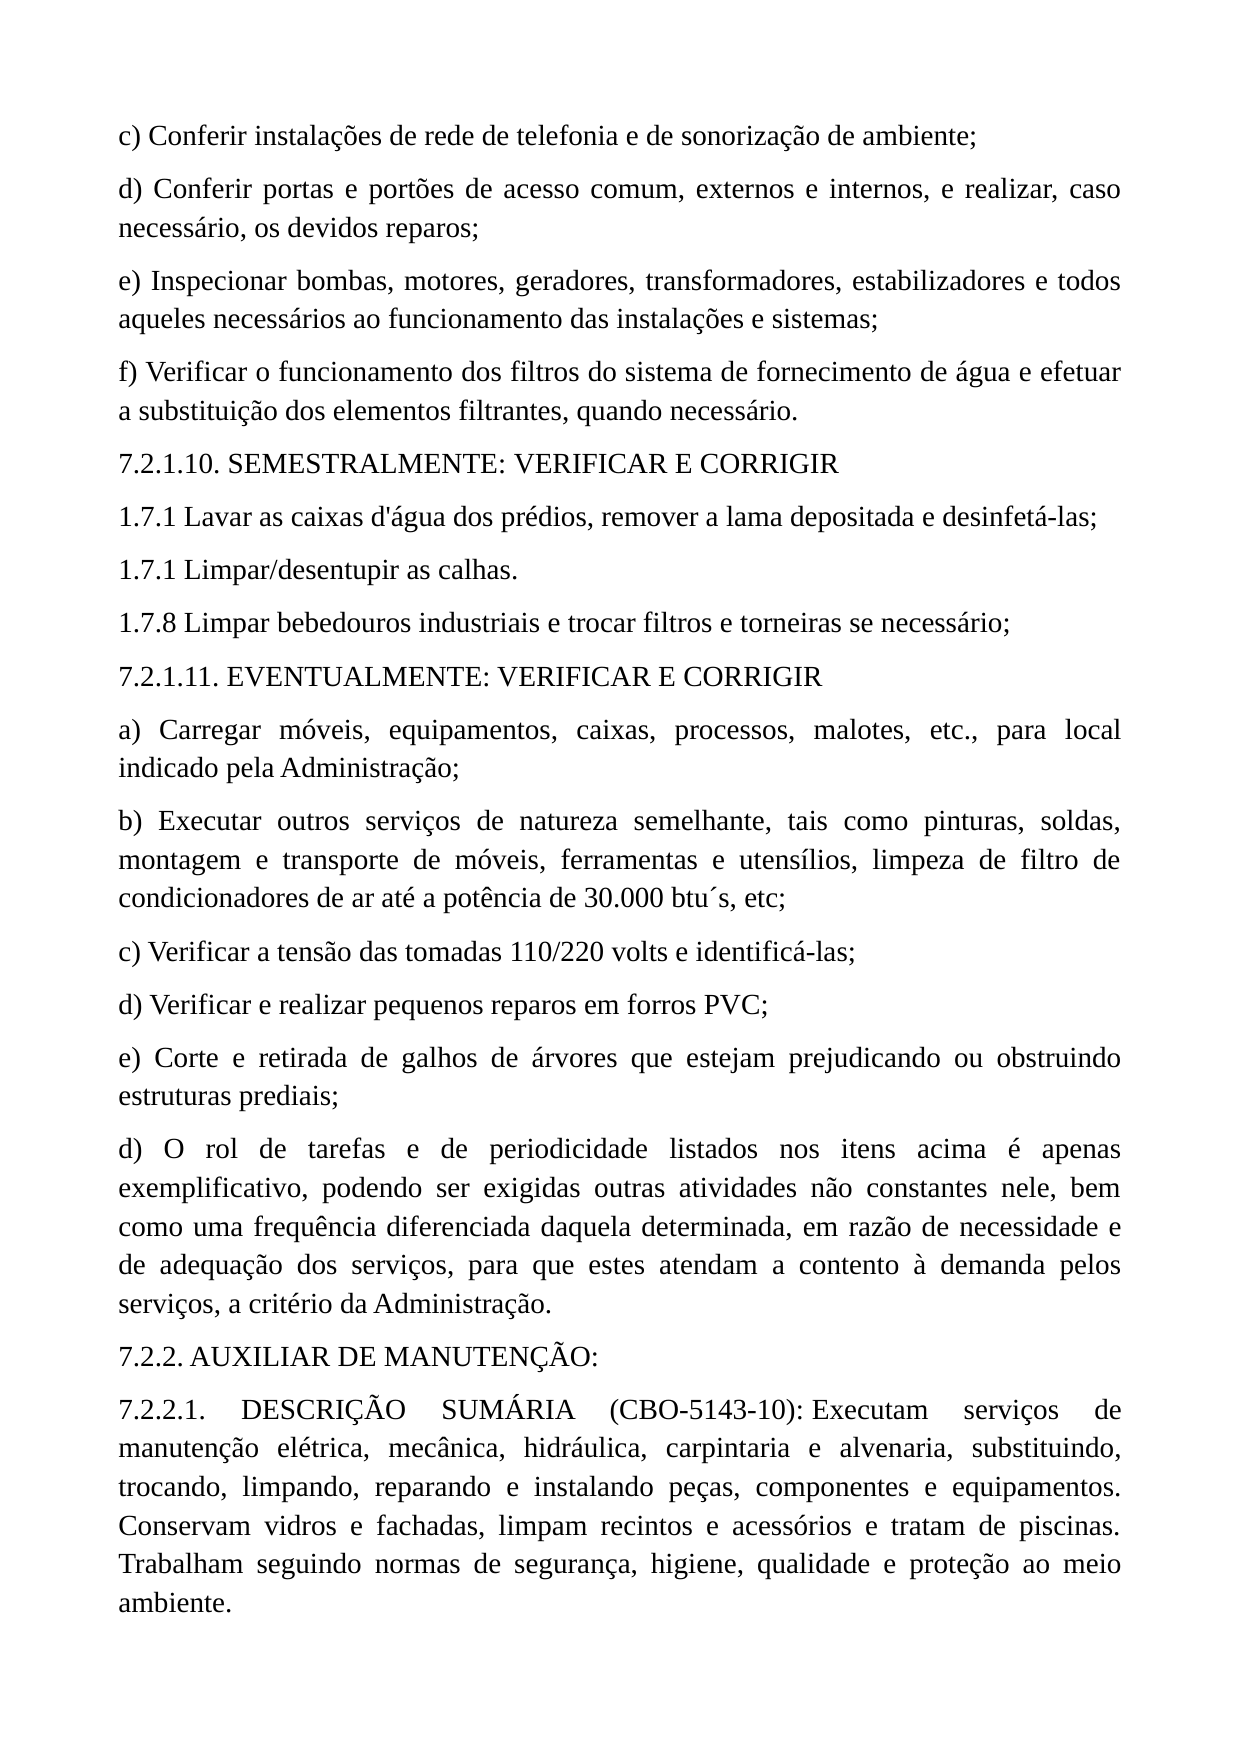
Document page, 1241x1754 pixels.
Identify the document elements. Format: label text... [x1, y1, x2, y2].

text e) Corte e retirada de galhos de árvores que estejam prejudicando ou obstruindo estruturas prediais; [118, 1040, 1122, 1112]
text e) Inspecionar bombas, motores, geradores, transformadores, estabilizadores e todos aqueles necessários ao funcionamento das instalações e sistemas; [118, 263, 1122, 335]
text 7.2.1.10. SEMESTRALMENTE: VERIFICAR E CORRIGIR [118, 446, 1122, 480]
text 1.7.1 Lavar as caixas d'água dos prédios, remover a lama depositada e desinfetá-las; [118, 499, 1122, 533]
text 7.2.2.1. DESCRIÇÃO SUMÁRIA (CBO-5143-10): Executam serviços de manutenção elétrica, mecânica, hidráulica, carpintaria e alvenaria, substituindo, trocando, limpando, reparando e instalando peças, componentes e equipamentos. Conservam vidros e fachadas, limpam recintos e acessórios e tratam de piscinas. Trabalham seguindo normas de segurança, higiene, qualidade e proteção ao meio ambiente. [118, 1392, 1122, 1618]
text d) O rol de tarefas e de periodicidade listados nos itens acima é apenas exemplificativo, podendo ser exigidas outras atividades não constantes nele, bem como uma frequência diferenciada daquela determinada, em razão de necessidade e de adequação dos serviços, para que estes atendam a contento à demanda pelos serviços, a critério da Administração. [118, 1132, 1122, 1319]
text 1.7.1 Limpar/desentupir as calhas. [118, 552, 1122, 586]
text d) Verificar e realizar pequenos reparos em forros PVC; [118, 987, 1122, 1020]
text c) Verificar a tensão das tomadas 110/220 volts e identificá-las; [118, 934, 1122, 967]
text c) Conferir instalações de rede de telefonia e de sonorização de ambiente; [118, 118, 1122, 152]
text 7.2.1.11. EVENTUALMENTE: VERIFICAR E CORRIGIR [118, 659, 1122, 692]
text b) Executar outros serviços de natureza semelhante, tais como pinturas, soldas, montagem e transporte de móveis, ferramentas e utensílios, limpeza de filtro de condicionadores de ar até a potência de 30.000 btu´s, etc; [118, 803, 1122, 914]
text 1.7.8 Limpar bebedouros industriais e trocar filtros e torneiras se necessário; [118, 606, 1122, 639]
text 7.2.2. AUXILIAR DE MANUTENÇÃO: [118, 1339, 1122, 1372]
text d) Conferir portas e portões de acesso comum, externos e internos, e realizar, caso necessário, os devidos reparos; [118, 171, 1122, 243]
text a) Carregar móveis, equipamentos, caixas, processos, malotes, etc., para local indicado pela Administração; [118, 712, 1122, 784]
text f) Verificar o funcionamento dos filtros do sistema de fornecimento de água e efetuar a substituição dos elementos filtrantes, quando necessário. [118, 354, 1122, 427]
